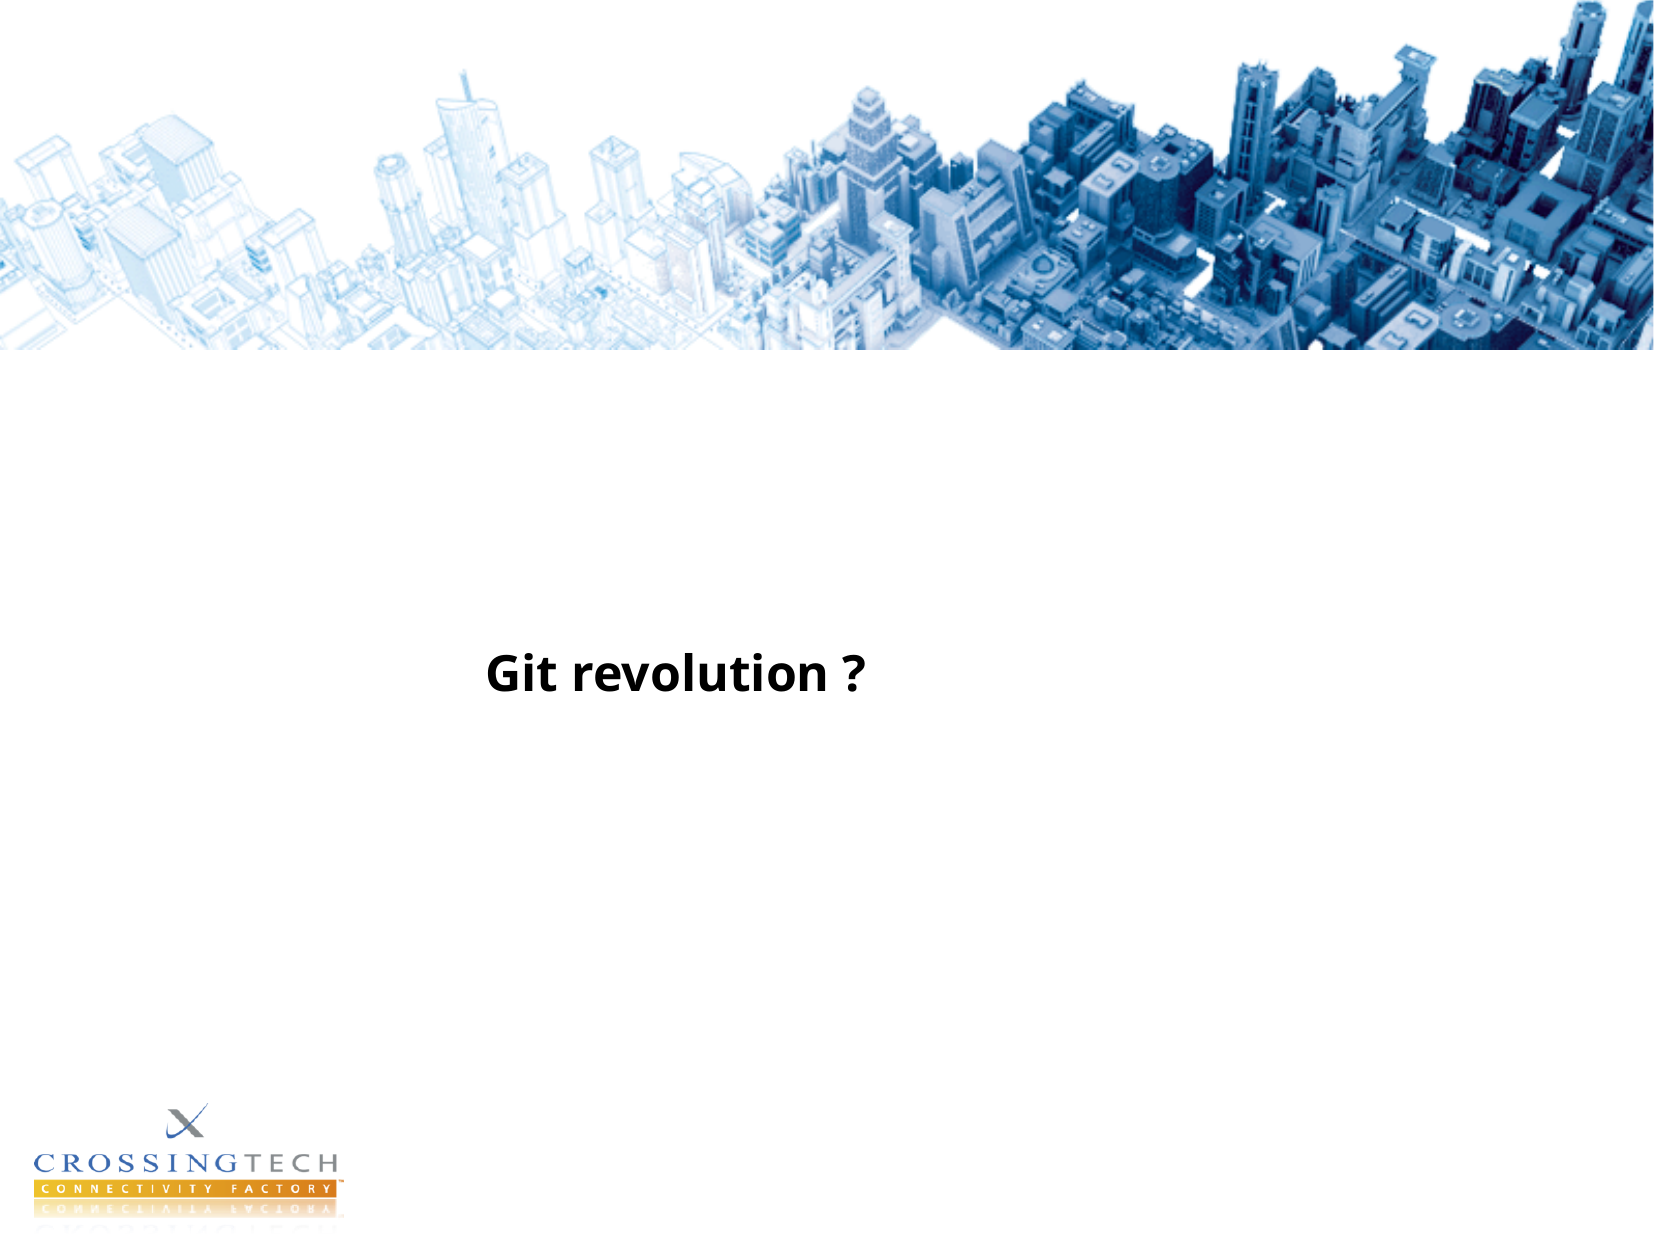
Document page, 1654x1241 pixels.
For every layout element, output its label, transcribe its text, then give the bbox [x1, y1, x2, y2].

text_box Git revolution ? [470, 562, 982, 753]
picture [34, 1103, 344, 1237]
picture [0, 0, 1654, 350]
